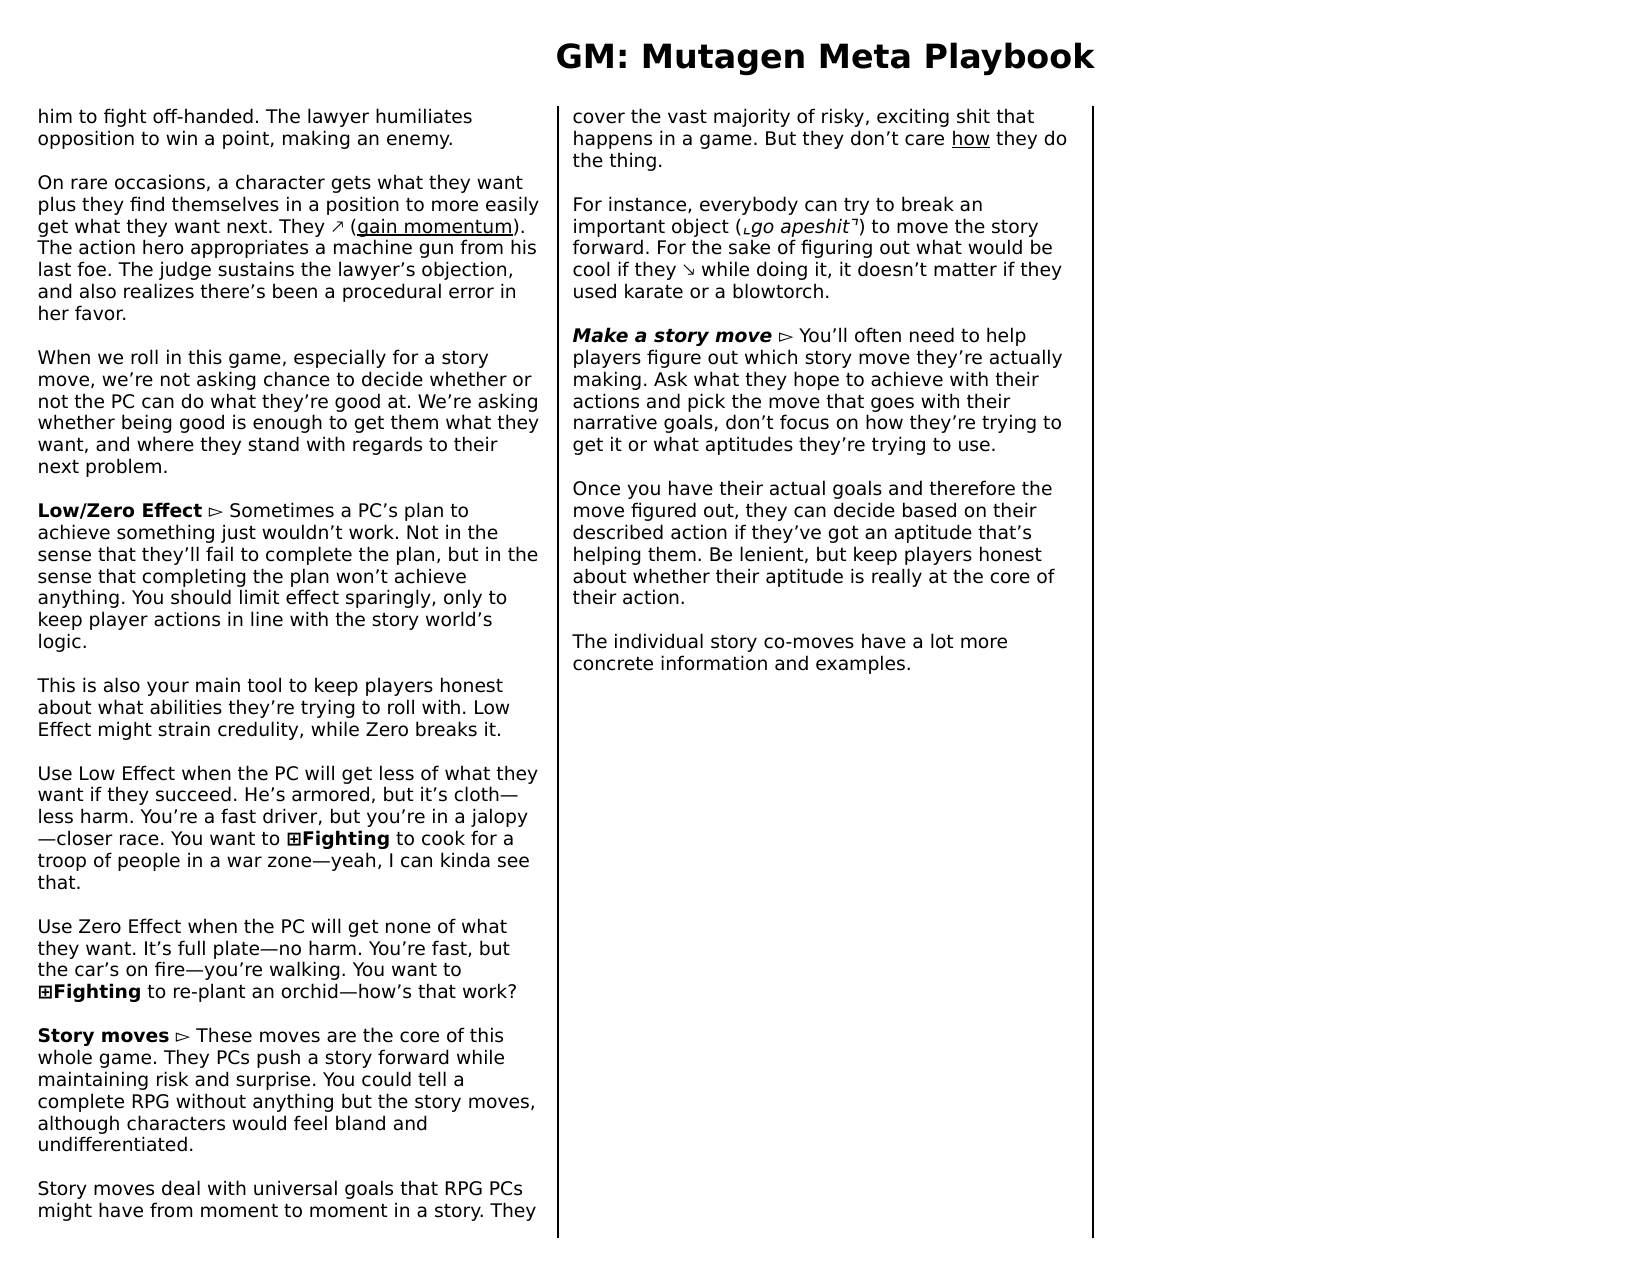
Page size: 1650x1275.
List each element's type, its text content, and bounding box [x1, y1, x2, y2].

subtitle For instance, everybody can try to break an important object (⌞go apeshit⌝) to move the story forward. For the sake of figuring out what would be cool if they 🡖 while doing it, it doesn’t matter if they used karate or a blowtorch. [572, 194, 1077, 303]
subtitle Make a story move ▻ You’ll often need to help players figure out which story move they’re actually making. Ask what they hope to achieve with their actions and pick the move that goes with their narrative goals, don’t focus on how they’re trying to get it or what aptitudes they’re trying to use. [572, 325, 1077, 456]
text cover the vast majority of risky, exciting shit that happens in a game. But they don’t care how they do the thing. [572, 106, 1077, 172]
subtitle This is also your main tool to keep players honest about what abilities they’re trying to roll with. Low Effect might strain credulity, while Zero breaks it. [37, 675, 542, 741]
subtitle Low/Zero Effect ▻ Sometimes a PC’s plan to achieve something just wouldn’t work. Not in the sense that they’ll fail to complete the plan, but in the sense that completing the plan won’t achieve anything. You should limit effect sparingly, only to keep player actions in line with the story world’s logic. [37, 500, 542, 653]
subtitle Use Zero Effect when the PC will get none of what they want. It’s full plate—no harm. You’re fast, but the car’s on fire—you’re walking. You want to ⊞Fighting to re-plant an orchid—how’s that work? [37, 916, 542, 1003]
subtitle Use Low Effect when the PC will get less of what they want if they succeed. He’s armored, but it’s cloth—less harm. You’re a fast driver, but you’re in a jalopy—closer race. You want to ⊞Fighting to cook for a troop of people in a war zone—yeah, I can kinda see that. [37, 763, 542, 894]
subtitle When we roll in this game, especially for a story move, we’re not asking chance to decide whether or not the PC can do what they’re good at. We’re asking whether being good is enough to get them what they want, and where they stand with regards to their next problem. [37, 347, 542, 478]
text Story moves deal with universal goals that RPG PCs might have from moment to moment in a story. They [37, 1178, 542, 1222]
subtitle him to fight off-handed. The lawyer humiliates opposition to win a point, making an enemy. [37, 106, 542, 150]
subtitle On rare occasions, a character gets what they want plus they find themselves in a position to more easily get what they want next. They 🡕 (gain momentum). The action hero appropriates a machine gun from his last foe. The judge sustains the lawyer’s objection, and also realizes there’s been a procedural error in her favor. [37, 172, 542, 325]
subtitle The individual story co-moves have a lot more concrete information and examples. [572, 631, 1077, 675]
subtitle Once you have their actual goals and therefore the move figured out, they can decide based on their described action if they’ve got an aptitude that’s helping them. Be lenient, but keep players honest about whether their aptitude is really at the core of their action. [572, 478, 1077, 609]
subtitle Story moves ▻ These moves are the core of this whole game. They PCs push a story forward while maintaining risk and surprise. You could tell a complete RPG without anything but the story moves, although characters would feel bland and undifferentiated. [37, 1025, 542, 1156]
